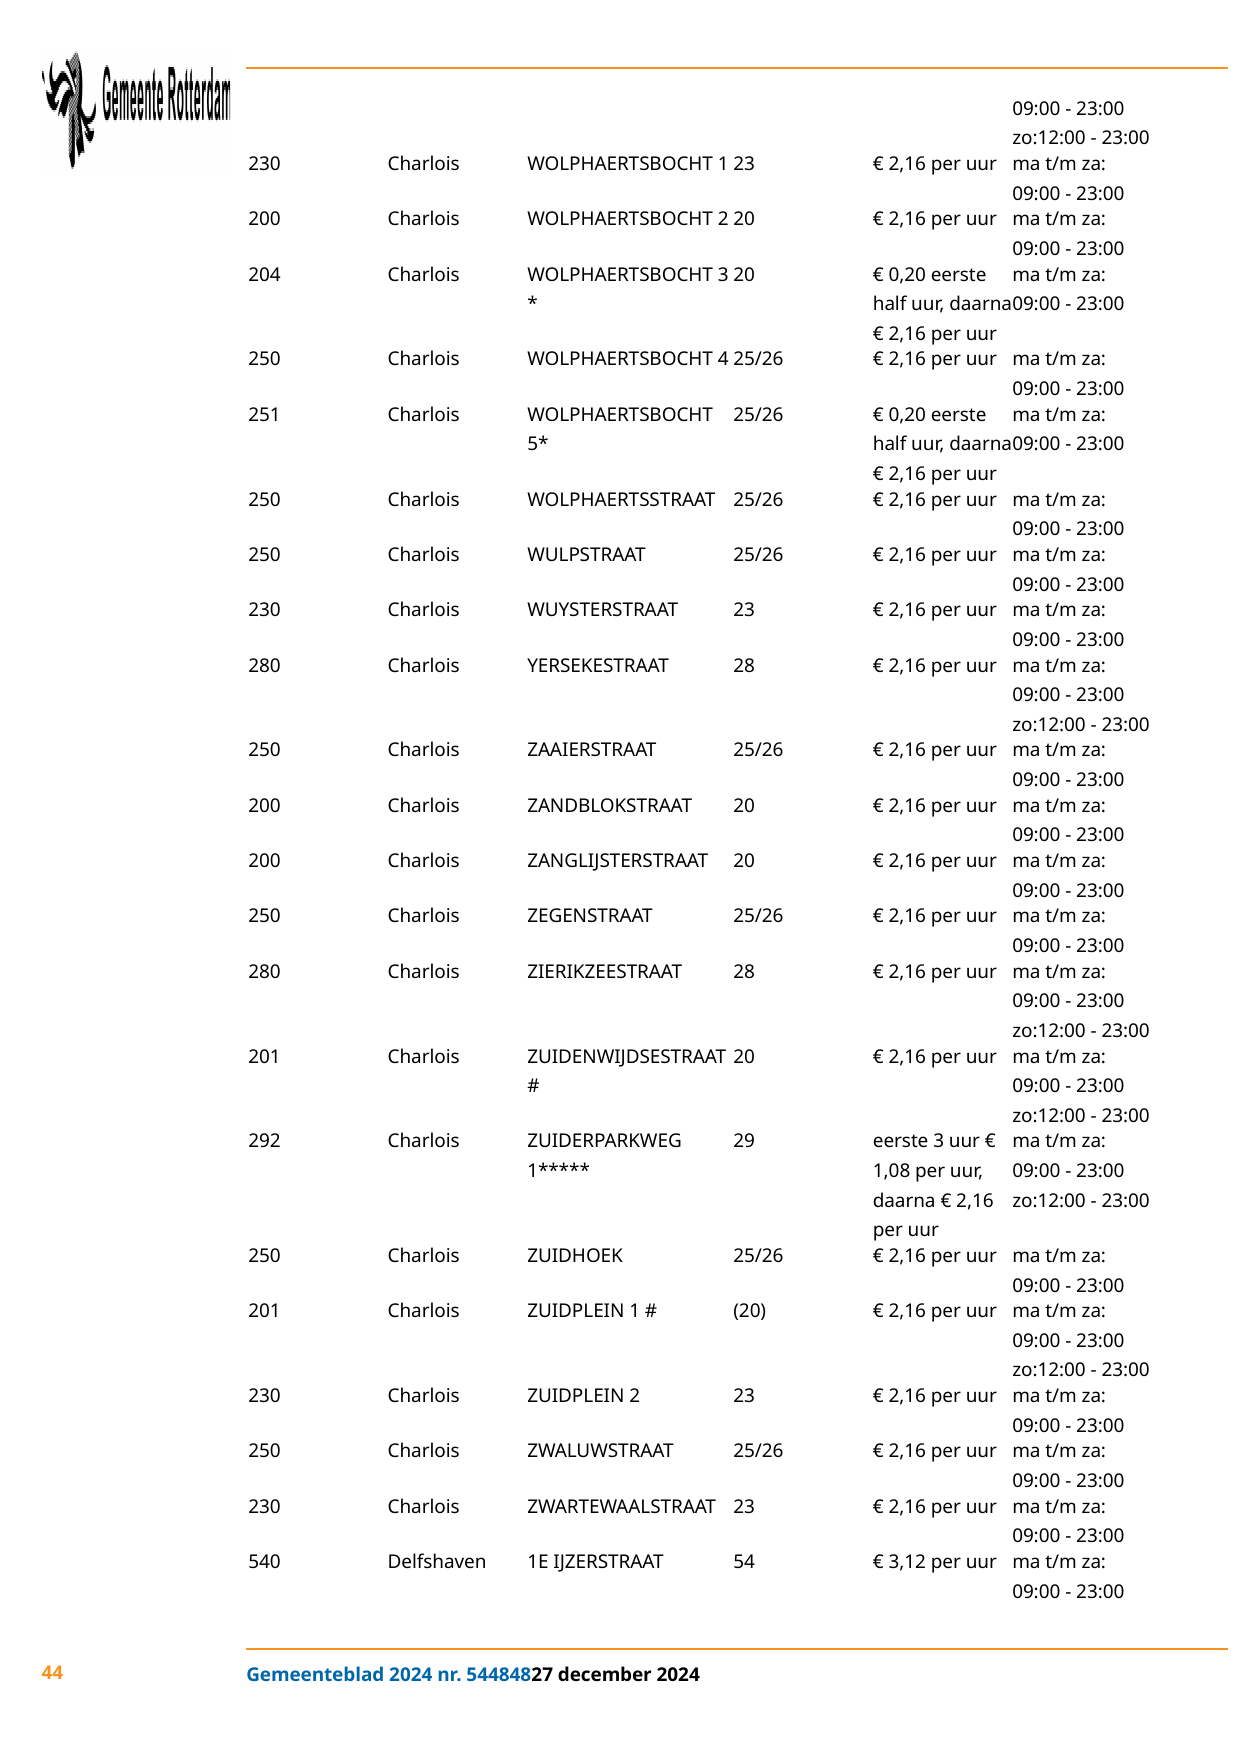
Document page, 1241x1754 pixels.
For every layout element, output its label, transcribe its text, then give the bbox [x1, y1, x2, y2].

table_cell ma t/m za: 09:00 - 23:00 [1012, 1548, 1152, 1604]
table_cell WOLPHAERTSBOCHT 4 [527, 346, 733, 401]
table_cell ma t/m za: 09:00 - 23:00 [1012, 903, 1152, 958]
table_cell € 2,16 per uur [873, 1043, 1012, 1128]
table_cell ma t/m za: 09:00 - 23:00 [1012, 1242, 1152, 1297]
table_cell Charlois [388, 652, 527, 737]
table_cell Charlois [388, 261, 527, 346]
table_cell 20 [733, 847, 873, 903]
table_cell WULPSTRAAT [527, 541, 733, 596]
table_cell ZUIDENWIJDSESTRAAT # [527, 1043, 733, 1128]
table_cell € 2,16 per uur [873, 958, 1012, 1043]
table_cell 230 [248, 1493, 387, 1548]
table_cell € 2,16 per uur [873, 486, 1012, 541]
table_cell [873, 95, 1012, 150]
table_cell 292 [248, 1128, 387, 1242]
table_cell ZWALUWSTRAAT [527, 1438, 733, 1493]
table_cell 23 [733, 596, 873, 652]
table_cell 230 [248, 150, 387, 205]
table_cell Charlois [388, 1128, 527, 1242]
table_cell 250 [248, 903, 387, 958]
table_cell ma t/m za: 09:00 - 23:00 zo:12:00 - 23:00 [1012, 652, 1152, 737]
table_cell 20 [733, 205, 873, 261]
table_cell 25/26 [733, 346, 873, 401]
table_cell 25/26 [733, 486, 873, 541]
table_cell 09:00 - 23:00 zo:12:00 - 23:00 [1012, 95, 1152, 150]
table_cell 23 [733, 1493, 873, 1548]
table_cell Charlois [388, 1298, 527, 1382]
table_cell Charlois [388, 903, 527, 958]
table_cell € 2,16 per uur [873, 847, 1012, 903]
table_cell 25/26 [733, 1438, 873, 1493]
table_cell 54 [733, 1548, 873, 1604]
table_cell € 0,20 eerste half uur, daarna € 2,16 per uur [873, 401, 1012, 486]
table_cell 20 [733, 1043, 873, 1128]
table_cell 280 [248, 958, 387, 1043]
table_cell 23 [733, 150, 873, 205]
table_cell ma t/m za: 09:00 - 23:00 [1012, 205, 1152, 261]
table_cell ma t/m za: 09:00 - 23:00 [1012, 1438, 1152, 1493]
table_cell ma t/m za: 09:00 - 23:00 [1012, 1383, 1152, 1438]
table_cell Charlois [388, 1438, 527, 1493]
table_cell 250 [248, 1438, 387, 1493]
table_cell 250 [248, 737, 387, 792]
table_cell 29 [733, 1128, 873, 1242]
table_cell ma t/m za: 09:00 - 23:00 zo:12:00 - 23:00 [1012, 1128, 1152, 1242]
table_cell Charlois [388, 1493, 527, 1548]
table_cell [733, 95, 873, 150]
table_cell ZWARTEWAALSTRAAT [527, 1493, 733, 1548]
table_cell ZUIDPLEIN 1 # [527, 1298, 733, 1382]
table_cell 201 [248, 1298, 387, 1382]
table_cell 230 [248, 1383, 387, 1438]
table_cell ma t/m za: 09:00 - 23:00 zo:12:00 - 23:00 [1012, 958, 1152, 1043]
table_cell Charlois [388, 486, 527, 541]
table_cell € 2,16 per uur [873, 1242, 1012, 1297]
table_cell € 2,16 per uur [873, 150, 1012, 205]
table_cell 25/26 [733, 1242, 873, 1297]
table_cell ZANGLIJSTERSTRAAT [527, 847, 733, 903]
table_cell € 2,16 per uur [873, 737, 1012, 792]
table_cell Charlois [388, 205, 527, 261]
table_cell ma t/m za: 09:00 - 23:00 [1012, 401, 1152, 486]
table_cell [248, 95, 387, 150]
table_cell Charlois [388, 792, 527, 847]
picture [41, 47, 231, 172]
table_cell Charlois [388, 1043, 527, 1128]
table_cell 251 [248, 401, 387, 486]
table_cell € 2,16 per uur [873, 596, 1012, 652]
table_cell Charlois [388, 958, 527, 1043]
table_cell WOLPHAERTSBOCHT 3 * [527, 261, 733, 346]
table_cell WOLPHAERTSBOCHT 1 [527, 150, 733, 205]
table_cell Charlois [388, 737, 527, 792]
table_cell ma t/m za: 09:00 - 23:00 [1012, 346, 1152, 401]
table_cell ma t/m za: 09:00 - 23:00 [1012, 792, 1152, 847]
table_cell ma t/m za: 09:00 - 23:00 [1012, 596, 1152, 652]
table_cell 25/26 [733, 541, 873, 596]
table_cell € 2,16 per uur [873, 1438, 1012, 1493]
table_cell [527, 95, 733, 150]
table_cell 200 [248, 205, 387, 261]
table_cell ZAAIERSTRAAT [527, 737, 733, 792]
table_cell ma t/m za: 09:00 - 23:00 [1012, 261, 1152, 346]
table_cell 23 [733, 1383, 873, 1438]
table_cell € 2,16 per uur [873, 903, 1012, 958]
table_cell Charlois [388, 847, 527, 903]
table_cell 25/26 [733, 903, 873, 958]
table_cell ma t/m za: 09:00 - 23:00 [1012, 486, 1152, 541]
table_cell ZUIDERPARKWEG 1***** [527, 1128, 733, 1242]
table_cell € 3,12 per uur [873, 1548, 1012, 1604]
table_cell € 2,16 per uur [873, 652, 1012, 737]
table_cell € 2,16 per uur [873, 541, 1012, 596]
table_cell WOLPHAERTSSTRAAT [527, 486, 733, 541]
table_cell WOLPHAERTSBOCHT 2 [527, 205, 733, 261]
table_cell € 2,16 per uur [873, 346, 1012, 401]
table_cell 201 [248, 1043, 387, 1128]
table_cell ma t/m za: 09:00 - 23:00 [1012, 150, 1152, 205]
table_cell 250 [248, 486, 387, 541]
table_cell ma t/m za: 09:00 - 23:00 [1012, 847, 1152, 903]
table_cell ma t/m za: 09:00 - 23:00 zo:12:00 - 23:00 [1012, 1043, 1152, 1128]
table_cell 540 [248, 1548, 387, 1604]
table_cell ma t/m za: 09:00 - 23:00 [1012, 541, 1152, 596]
table_cell € 2,16 per uur [873, 1493, 1012, 1548]
table_cell € 2,16 per uur [873, 792, 1012, 847]
table_cell 1E IJZERSTRAAT [527, 1548, 733, 1604]
table_cell 280 [248, 652, 387, 737]
table_cell 28 [733, 958, 873, 1043]
table_cell 200 [248, 847, 387, 903]
table_cell ma t/m za: 09:00 - 23:00 [1012, 737, 1152, 792]
table_cell € 2,16 per uur [873, 1383, 1012, 1438]
table_cell Charlois [388, 1242, 527, 1297]
table_cell 200 [248, 792, 387, 847]
table_cell 250 [248, 346, 387, 401]
table_cell ZANDBLOKSTRAAT [527, 792, 733, 847]
table_cell [388, 95, 527, 150]
table_cell Charlois [388, 346, 527, 401]
table_cell 20 [733, 261, 873, 346]
table_cell 250 [248, 1242, 387, 1297]
table_cell eerste 3 uur € 1,08 per uur, daarna € 2,16 per uur [873, 1128, 1012, 1242]
table_cell 25/26 [733, 737, 873, 792]
table_cell ma t/m za: 09:00 - 23:00 zo:12:00 - 23:00 [1012, 1298, 1152, 1382]
table_cell WOLPHAERTSBOCHT 5* [527, 401, 733, 486]
table_cell Charlois [388, 1383, 527, 1438]
table_cell € 2,16 per uur [873, 1298, 1012, 1382]
table_cell 25/26 [733, 401, 873, 486]
table_cell 20 [733, 792, 873, 847]
table_cell Charlois [388, 596, 527, 652]
table_cell 250 [248, 541, 387, 596]
table_cell YERSEKESTRAAT [527, 652, 733, 737]
table_cell ZUIDPLEIN 2 [527, 1383, 733, 1438]
table_cell Delfshaven [388, 1548, 527, 1604]
table_cell Charlois [388, 541, 527, 596]
table_cell ma t/m za: 09:00 - 23:00 [1012, 1493, 1152, 1548]
table_cell Charlois [388, 150, 527, 205]
table_cell ZIERIKZEESTRAAT [527, 958, 733, 1043]
table_cell 230 [248, 596, 387, 652]
table_cell WUYSTERSTRAAT [527, 596, 733, 652]
table_cell ZUIDHOEK [527, 1242, 733, 1297]
table_cell Charlois [388, 401, 527, 486]
table_cell € 0,20 eerste half uur, daarna € 2,16 per uur [873, 261, 1012, 346]
table_cell (20) [733, 1298, 873, 1382]
table_cell ZEGENSTRAAT [527, 903, 733, 958]
table_cell 28 [733, 652, 873, 737]
table_cell € 2,16 per uur [873, 205, 1012, 261]
table_cell 204 [248, 261, 387, 346]
